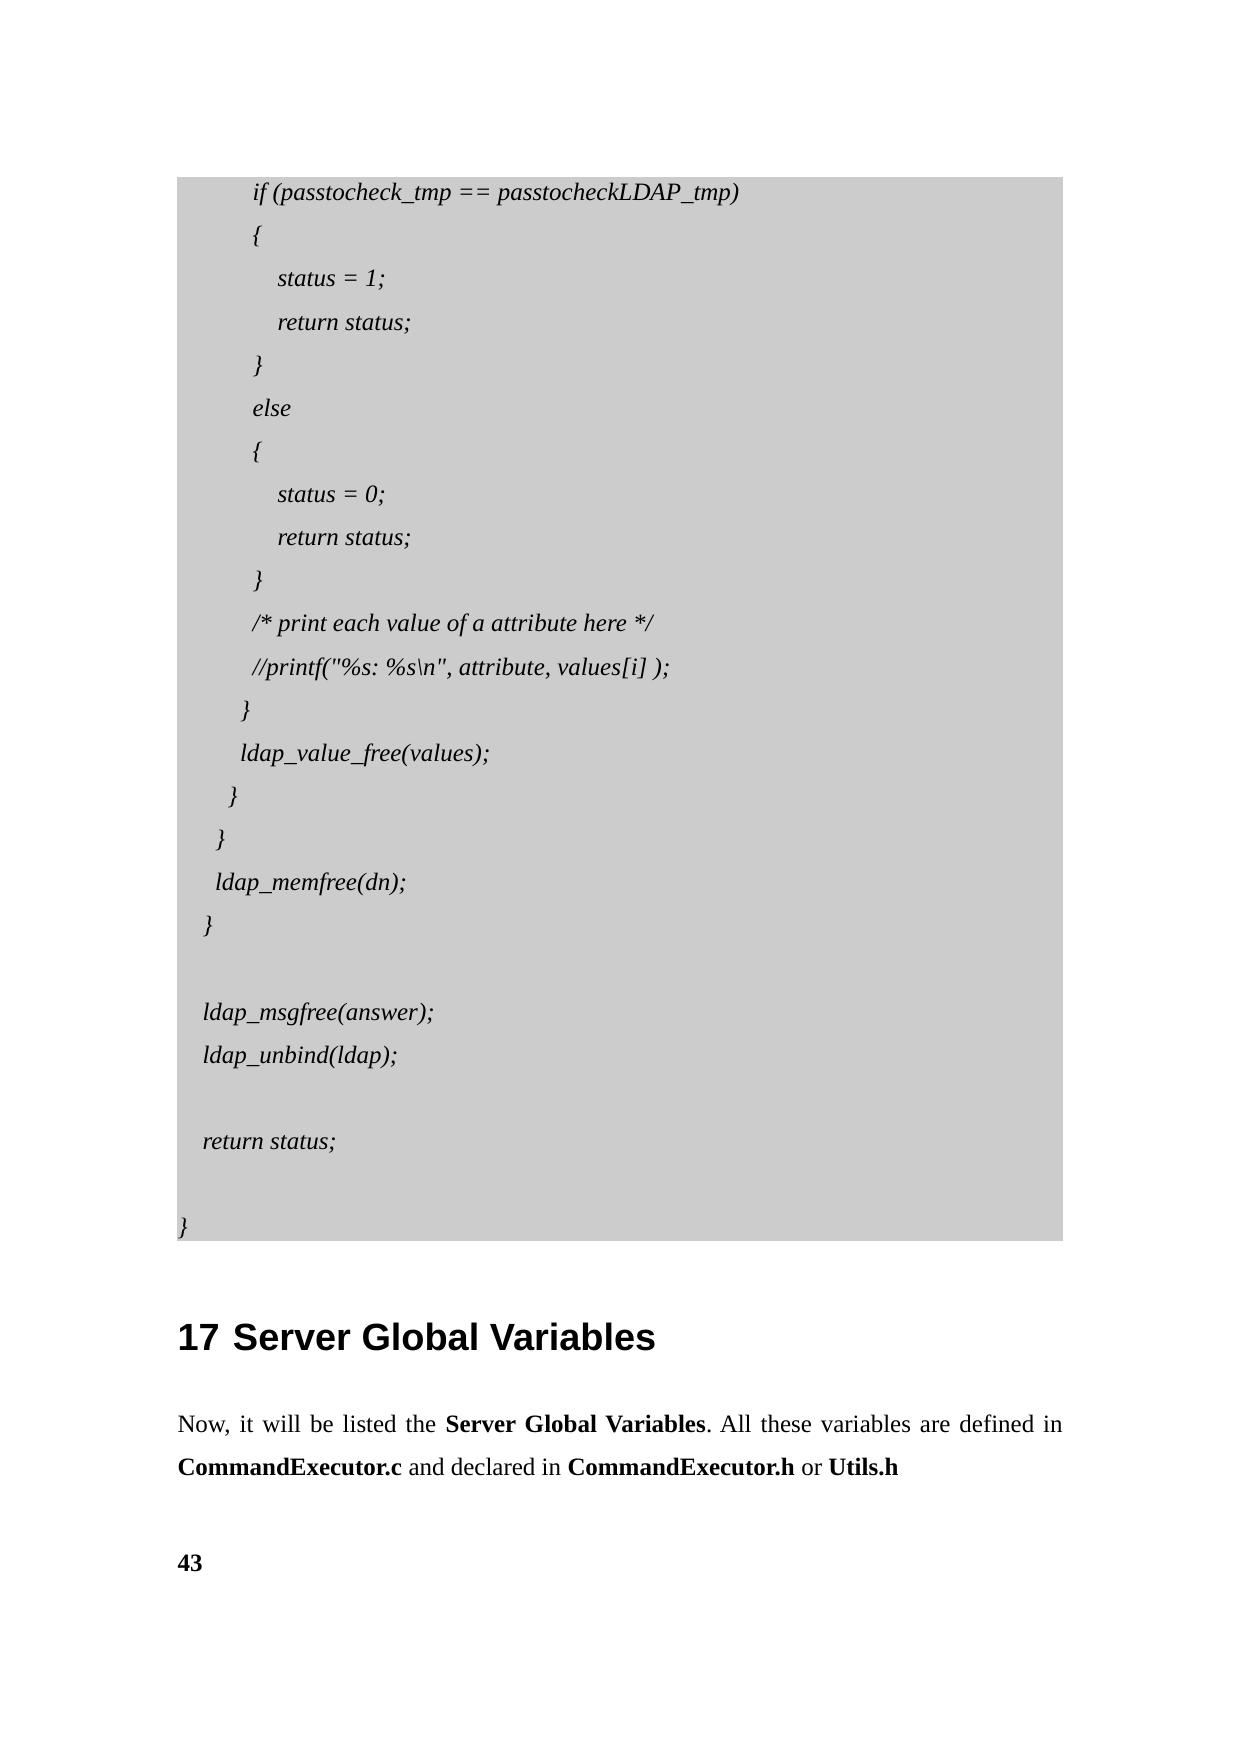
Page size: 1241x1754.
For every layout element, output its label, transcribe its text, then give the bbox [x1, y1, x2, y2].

subtitle Server Global Variables [177, 1314, 1063, 1358]
text ldap_value_free(values); [177, 738, 1063, 767]
text } [177, 350, 1063, 378]
text //printf("%s: %s\n", attribute, values[i] ); [177, 652, 1063, 680]
text if (passtocheck_tmp == passtocheckLDAP_tmp) [177, 177, 1063, 206]
text } [177, 565, 1063, 594]
text status = 1; [177, 263, 1063, 292]
text } [177, 824, 1063, 853]
text Now, it will be listed the Server Global Variables. All these variables are defined in CommandExecutor.c and declared in CommandExecutor.h or Utils.h [177, 1409, 1063, 1481]
text return status; [177, 1126, 1063, 1155]
text /* print each value of a attribute here */ [177, 608, 1063, 637]
text } [177, 695, 1063, 723]
text ldap_unbind(ldap); [177, 1040, 1063, 1068]
text ldap_msgfree(answer); [177, 997, 1063, 1025]
text status = 0; [177, 479, 1063, 508]
text } [177, 1212, 1063, 1241]
text else [177, 393, 1063, 422]
text } [177, 910, 1063, 939]
text return status; [177, 522, 1063, 551]
text { [177, 436, 1063, 465]
text } [177, 781, 1063, 810]
text { [177, 220, 1063, 249]
text ldap_memfree(dn); [177, 867, 1063, 896]
text return status; [177, 307, 1063, 335]
